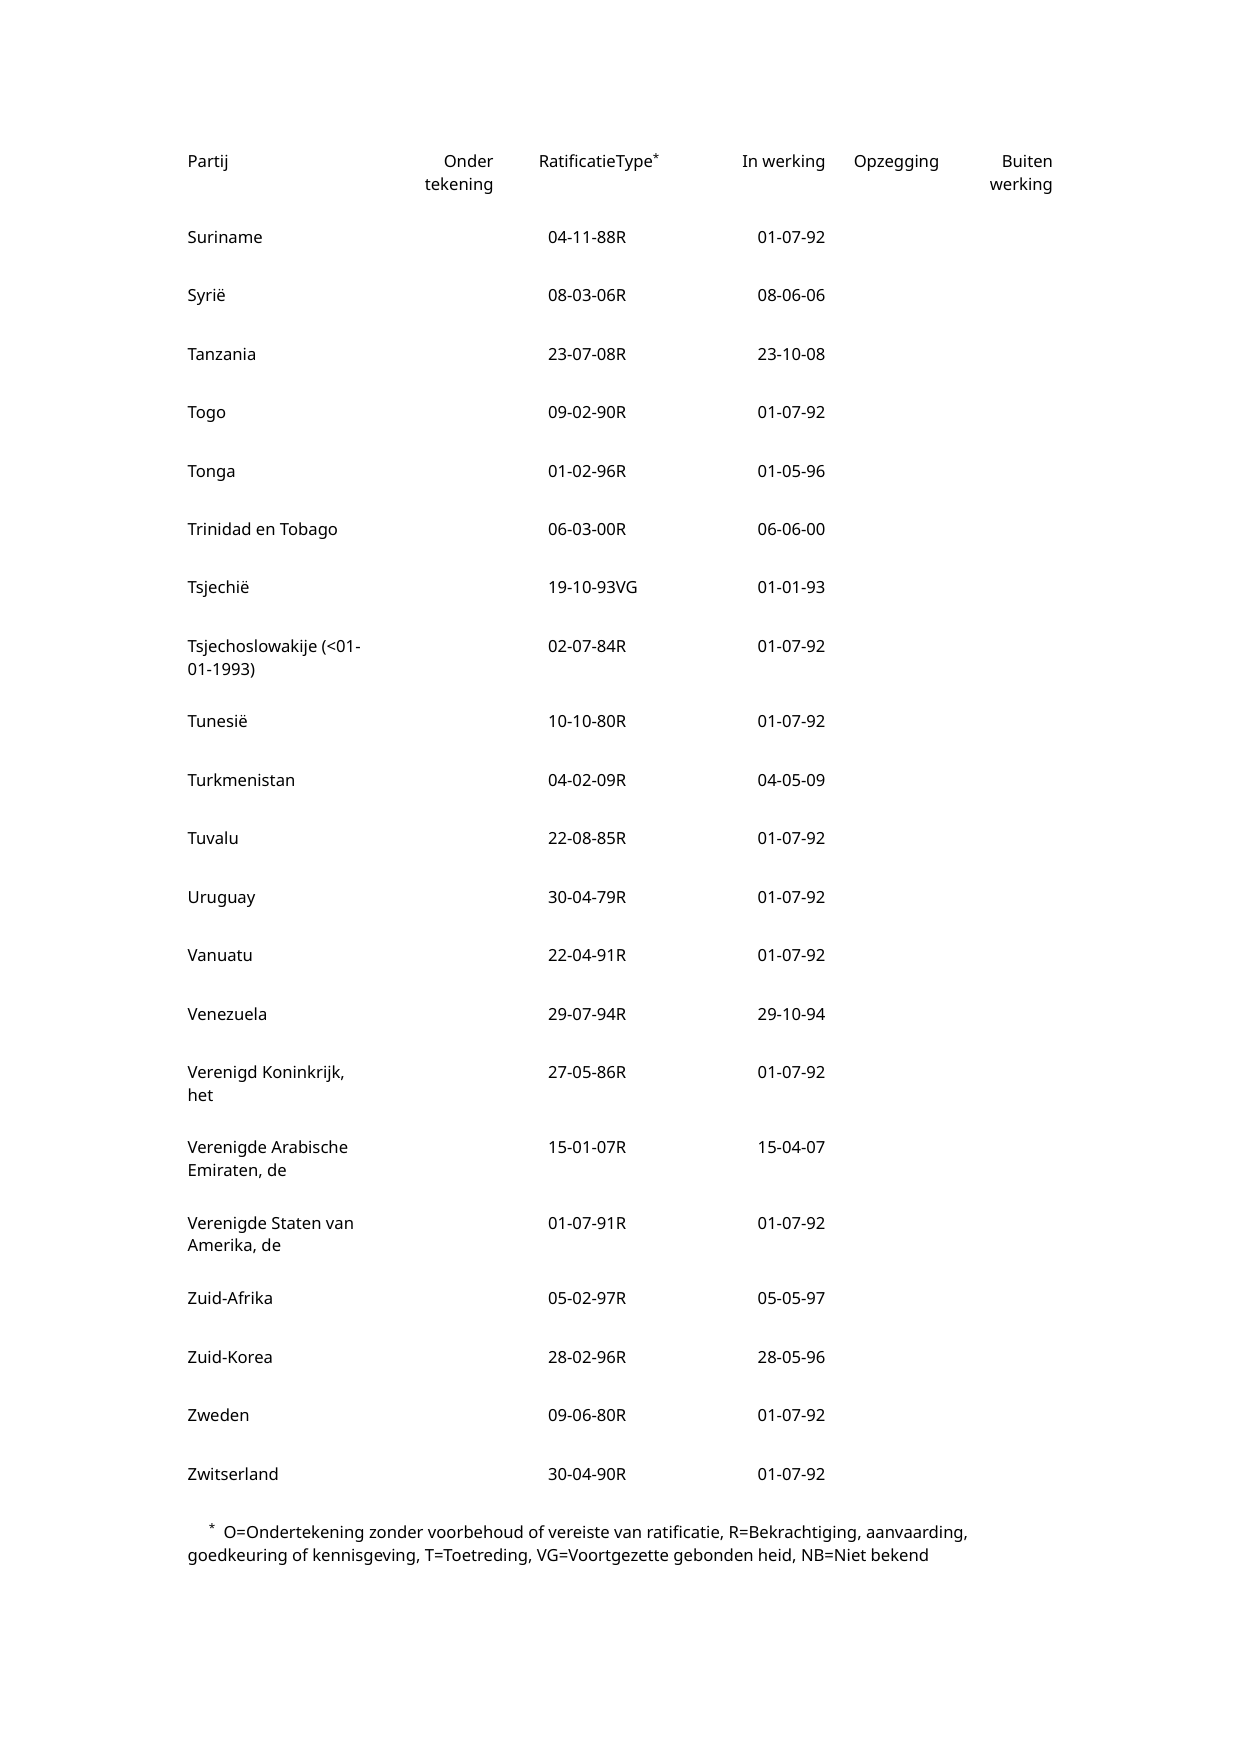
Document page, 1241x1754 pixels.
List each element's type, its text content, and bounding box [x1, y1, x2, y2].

table_cell 22-08-85 [493, 827, 616, 885]
table_cell [825, 576, 939, 634]
table_cell [371, 1287, 493, 1345]
table_cell [825, 827, 939, 885]
table_cell R [616, 1136, 703, 1211]
table_cell [825, 768, 939, 827]
table_cell Verenigde Staten van Amerika, de [188, 1211, 371, 1287]
table_cell 23-07-08 [493, 342, 616, 401]
table_cell [825, 885, 939, 944]
table_cell 29-10-94 [703, 1002, 825, 1061]
table_cell [371, 827, 493, 885]
table_cell [939, 284, 1053, 342]
table_cell [825, 1211, 939, 1287]
table_cell [371, 635, 493, 710]
table_cell Tsjechië [188, 576, 371, 634]
table_cell [825, 1462, 939, 1521]
table_cell 01-07-92 [703, 635, 825, 710]
table_cell R [616, 459, 703, 518]
table_cell [939, 944, 1053, 1002]
table_cell [371, 225, 493, 284]
table_header Partij [188, 150, 371, 225]
table_cell Tsjechoslowakije (<01-01-1993) [188, 635, 371, 710]
table_cell Verenigde Arabische Emiraten, de [188, 1136, 371, 1211]
table_cell [939, 1211, 1053, 1287]
table_cell R [616, 284, 703, 342]
table_cell [825, 1136, 939, 1211]
table_cell 01-07-92 [703, 885, 825, 944]
table_cell R [616, 1404, 703, 1462]
table_cell Suriname [188, 225, 371, 284]
table_cell [371, 576, 493, 634]
table_cell 01-07-92 [703, 1462, 825, 1521]
table_cell Zweden [188, 1404, 371, 1462]
table_cell Turkmenistan [188, 768, 371, 827]
table_cell Zwitserland [188, 1462, 371, 1521]
table_header Ratificatie [493, 150, 616, 225]
table_cell 09-02-90 [493, 401, 616, 459]
table_header In werking [703, 150, 825, 225]
table_cell R [616, 1002, 703, 1061]
table_cell 28-05-96 [703, 1345, 825, 1404]
table_cell [825, 459, 939, 518]
table_cell [371, 459, 493, 518]
table_cell Vanuatu [188, 944, 371, 1002]
table_cell 23-10-08 [703, 342, 825, 401]
table_cell [939, 401, 1053, 459]
table_cell [939, 1404, 1053, 1462]
table_cell 01-07-92 [703, 401, 825, 459]
table_header Buiten werking [939, 150, 1053, 225]
table_cell 01-07-91 [493, 1211, 616, 1287]
table_cell [825, 1002, 939, 1061]
table_cell [939, 225, 1053, 284]
table_cell [939, 885, 1053, 944]
table_cell 01-07-92 [703, 710, 825, 768]
table_cell [939, 459, 1053, 518]
table_cell 19-10-93 [493, 576, 616, 634]
table_cell Tanzania [188, 342, 371, 401]
table_cell [939, 1002, 1053, 1061]
table_cell R [616, 1345, 703, 1404]
table_header Opzegging [825, 150, 939, 225]
table_cell [371, 944, 493, 1002]
table_cell Zuid-Korea [188, 1345, 371, 1404]
table_cell [371, 284, 493, 342]
table_cell [825, 518, 939, 576]
table_cell 04-11-88 [493, 225, 616, 284]
table_cell [825, 1287, 939, 1345]
table_cell [371, 1211, 493, 1287]
table_cell [825, 225, 939, 284]
table_cell [939, 1136, 1053, 1211]
table_cell [939, 518, 1053, 576]
table_cell [371, 1404, 493, 1462]
table_cell [371, 768, 493, 827]
table_cell 10-10-80 [493, 710, 616, 768]
table_cell 15-01-07 [493, 1136, 616, 1211]
table_cell Uruguay [188, 885, 371, 944]
table_cell Togo [188, 401, 371, 459]
table_cell VG [616, 576, 703, 634]
table_cell [939, 1287, 1053, 1345]
table_cell 01-07-92 [703, 1061, 825, 1136]
table_cell 01-01-93 [703, 576, 825, 634]
table_cell R [616, 1211, 703, 1287]
table_cell 27-05-86 [493, 1061, 616, 1136]
table_cell Tunesië [188, 710, 371, 768]
table_cell [371, 710, 493, 768]
table_cell [939, 710, 1053, 768]
table_cell 09-06-80 [493, 1404, 616, 1462]
table_cell 28-02-96 [493, 1345, 616, 1404]
table_cell 04-05-09 [703, 768, 825, 827]
table_header Onder tekening [371, 150, 493, 225]
table_cell [939, 1345, 1053, 1404]
table_cell 08-03-06 [493, 284, 616, 342]
table_cell [825, 284, 939, 342]
table_cell R [616, 518, 703, 576]
table_cell [939, 768, 1053, 827]
table_cell R [616, 225, 703, 284]
table_cell R [616, 342, 703, 401]
table_cell 01-05-96 [703, 459, 825, 518]
table_cell R [616, 768, 703, 827]
table_cell 29-07-94 [493, 1002, 616, 1061]
table_cell [939, 1061, 1053, 1136]
table_cell [825, 342, 939, 401]
table_cell R [616, 1287, 703, 1345]
table_cell [939, 1462, 1053, 1521]
table_cell [371, 518, 493, 576]
table_cell [825, 401, 939, 459]
table_cell 05-05-97 [703, 1287, 825, 1345]
table_cell 01-07-92 [703, 1404, 825, 1462]
table_cell Tuvalu [188, 827, 371, 885]
table_cell R [616, 635, 703, 710]
table_cell Trinidad en Tobago [188, 518, 371, 576]
table_cell 01-07-92 [703, 944, 825, 1002]
table_cell Zuid-Afrika [188, 1287, 371, 1345]
table_cell R [616, 827, 703, 885]
table_cell 04-02-09 [493, 768, 616, 827]
table_cell 30-04-90 [493, 1462, 616, 1521]
table_cell [371, 1345, 493, 1404]
table_cell [371, 885, 493, 944]
table_cell [371, 1136, 493, 1211]
table_cell R [616, 1061, 703, 1136]
table_cell 05-02-97 [493, 1287, 616, 1345]
table_cell 01-07-92 [703, 1211, 825, 1287]
table_cell [371, 1462, 493, 1521]
table_cell R [616, 885, 703, 944]
table_cell [825, 1061, 939, 1136]
table_cell [825, 710, 939, 768]
table_cell [825, 1345, 939, 1404]
table_cell [825, 944, 939, 1002]
table_cell Tonga [188, 459, 371, 518]
table_cell * O=Ondertekening zonder voorbehoud of vereiste van ratificatie, R=Bekrachtiging, aanvaarding, goedkeuring of kennisgeving, T=Toetreding, VG=Voortgezette gebonden heid, NB=Niet bekend [188, 1521, 1053, 1596]
table_cell R [616, 944, 703, 1002]
table_cell [825, 1404, 939, 1462]
table_cell 01-07-92 [703, 827, 825, 885]
table_cell 22-04-91 [493, 944, 616, 1002]
table_header Type* [616, 150, 703, 225]
table_cell R [616, 710, 703, 768]
table_cell [371, 401, 493, 459]
table_cell Verenigd Koninkrijk, het [188, 1061, 371, 1136]
table_cell 02-07-84 [493, 635, 616, 710]
table_cell Syrië [188, 284, 371, 342]
table_cell 08-06-06 [703, 284, 825, 342]
table_cell [939, 827, 1053, 885]
table_cell 15-04-07 [703, 1136, 825, 1211]
table_cell 30-04-79 [493, 885, 616, 944]
table_cell [825, 635, 939, 710]
table_cell [371, 342, 493, 401]
table_cell 06-06-00 [703, 518, 825, 576]
table_cell [939, 342, 1053, 401]
table_cell [939, 635, 1053, 710]
table_cell R [616, 1462, 703, 1521]
table_cell 06-03-00 [493, 518, 616, 576]
table_cell 01-07-92 [703, 225, 825, 284]
table_cell 01-02-96 [493, 459, 616, 518]
table_cell [939, 576, 1053, 634]
table_cell [371, 1061, 493, 1136]
table_cell Venezuela [188, 1002, 371, 1061]
table_cell [371, 1002, 493, 1061]
table_cell R [616, 401, 703, 459]
